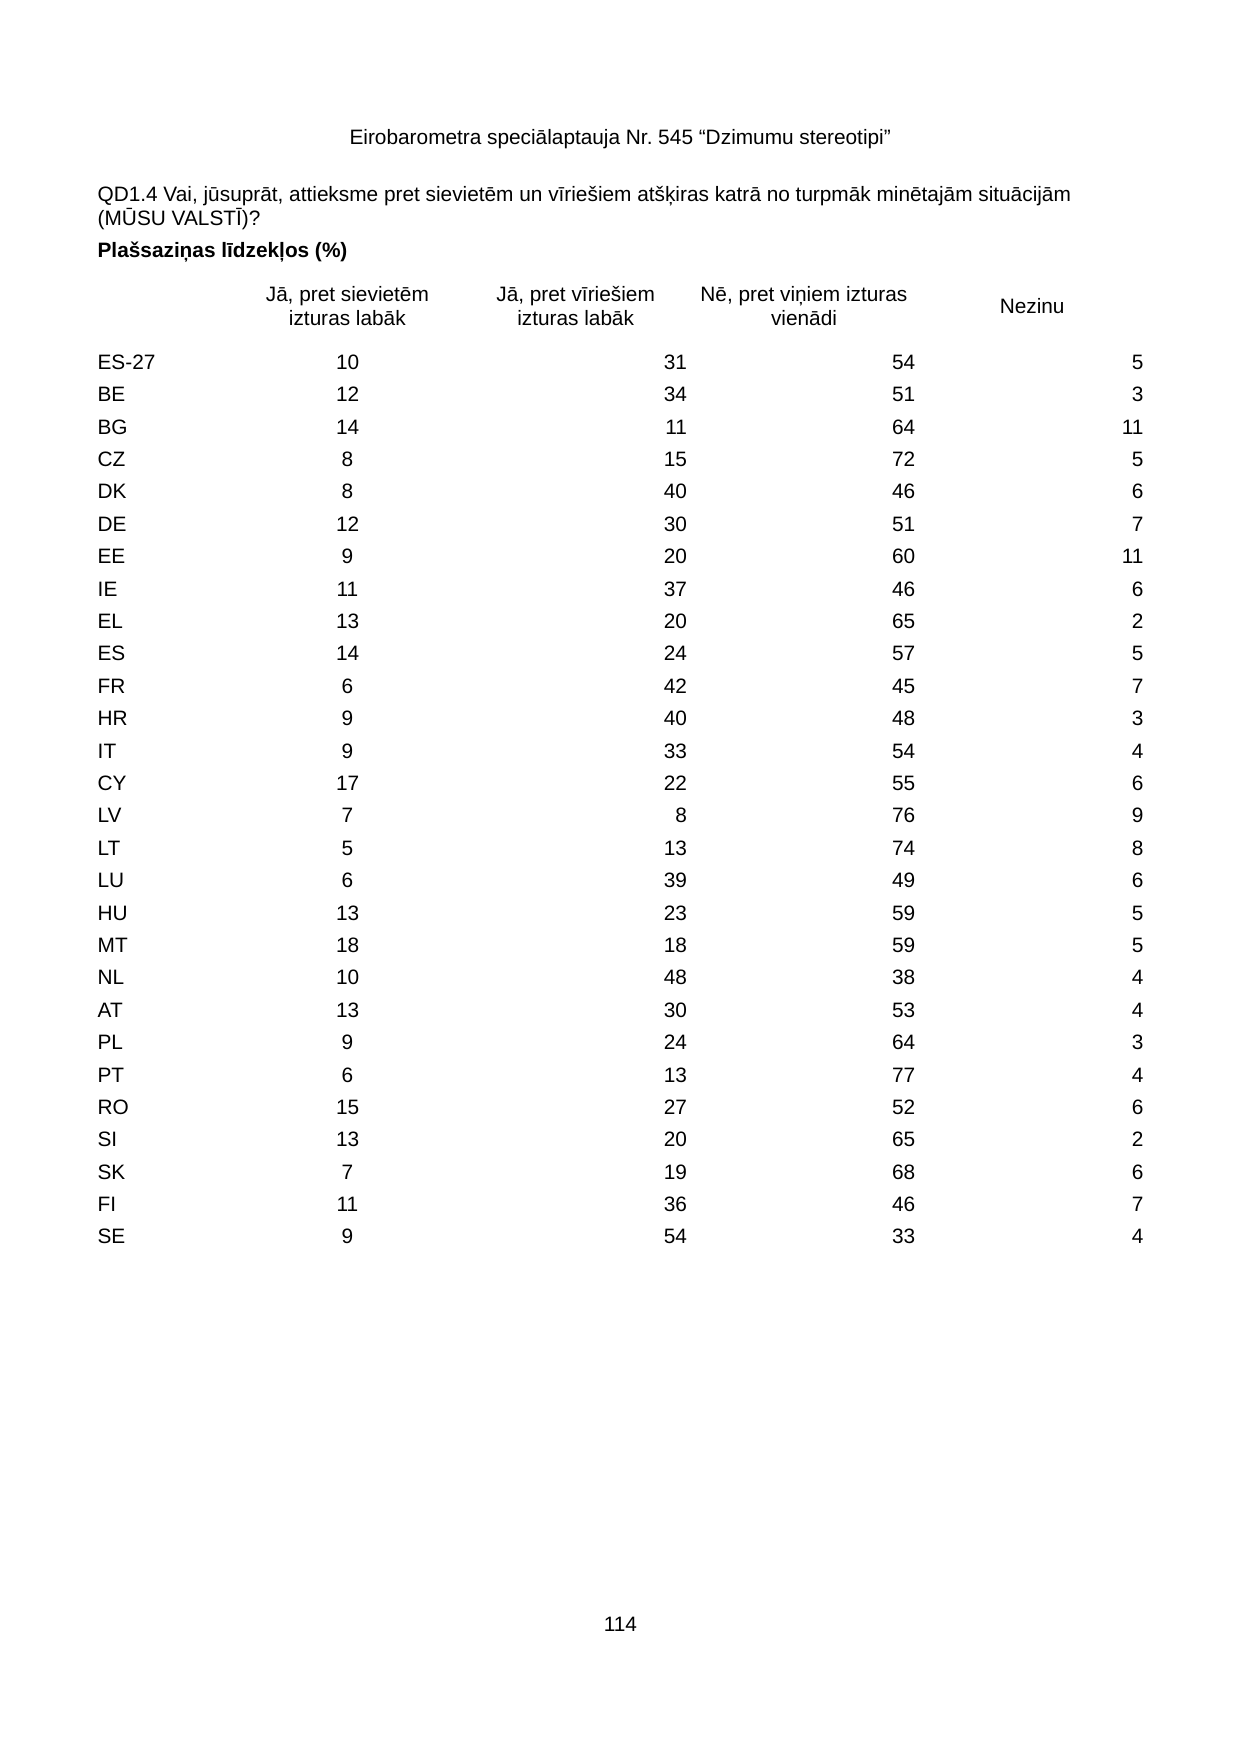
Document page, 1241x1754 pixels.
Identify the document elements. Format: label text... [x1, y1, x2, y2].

table_cell 9 [233, 734, 461, 767]
table_cell 8 [233, 443, 461, 475]
table_cell 5 [918, 443, 1146, 475]
table_cell 13 [233, 605, 461, 637]
table_cell 3 [918, 378, 1146, 410]
table_cell 9 [918, 799, 1146, 831]
table_cell ES-27 [95, 346, 233, 378]
table_cell 48 [461, 961, 689, 993]
table_cell 59 [690, 929, 918, 961]
table_cell LT [95, 831, 233, 864]
table_cell 31 [461, 346, 689, 378]
table_cell MT [95, 929, 233, 961]
table_cell Jā, pret sievietēm izturas labāk [233, 266, 461, 346]
table_cell 77 [690, 1058, 918, 1091]
table_cell 6 [233, 670, 461, 702]
table_cell 11 [233, 1188, 461, 1220]
table_cell 54 [461, 1220, 689, 1253]
table_cell 74 [690, 831, 918, 864]
table_cell SI [95, 1123, 233, 1155]
table_cell 52 [690, 1091, 918, 1123]
table_cell 15 [233, 1091, 461, 1123]
table_cell 6 [918, 767, 1146, 799]
table_cell 55 [690, 767, 918, 799]
table_cell 19 [461, 1155, 689, 1188]
table_cell 33 [461, 734, 689, 767]
table_cell 4 [918, 734, 1146, 767]
table_cell 13 [461, 1058, 689, 1091]
table_cell 68 [690, 1155, 918, 1188]
table_cell 13 [233, 896, 461, 929]
table_cell BE [95, 378, 233, 410]
table_cell 23 [461, 896, 689, 929]
table_cell SK [95, 1155, 233, 1188]
table_cell CY [95, 767, 233, 799]
table_cell 6 [233, 864, 461, 896]
table_cell 59 [690, 896, 918, 929]
table_cell EE [95, 540, 233, 572]
table_cell 36 [461, 1188, 689, 1220]
table_cell 7 [918, 508, 1146, 540]
table_cell 6 [918, 1091, 1146, 1123]
table_cell 27 [461, 1091, 689, 1123]
table_cell AT [95, 994, 233, 1026]
table_cell Nē, pret viņiem izturas vienādi [690, 266, 918, 346]
table_cell 65 [690, 1123, 918, 1155]
table_cell BG [95, 410, 233, 443]
table_cell 65 [690, 605, 918, 637]
table_cell 76 [690, 799, 918, 831]
table_cell Jā, pret vīriešiem izturas labāk [461, 266, 689, 346]
table_cell DK [95, 475, 233, 507]
table_cell 54 [690, 346, 918, 378]
table_cell 4 [918, 1220, 1146, 1253]
table_cell 5 [918, 346, 1146, 378]
table_cell 33 [690, 1220, 918, 1253]
table_cell 9 [233, 1220, 461, 1253]
table_cell 12 [233, 508, 461, 540]
table_cell 46 [690, 475, 918, 507]
table_cell [95, 266, 233, 346]
table_cell NL [95, 961, 233, 993]
table_cell IT [95, 734, 233, 767]
table_cell 9 [233, 702, 461, 734]
table_cell 15 [461, 443, 689, 475]
table_cell 10 [233, 346, 461, 378]
table_cell 2 [918, 605, 1146, 637]
table_cell 40 [461, 475, 689, 507]
table_header QD1.4 Vai, jūsuprāt, attieksme pret sievietēm un vīriešiem atšķiras katrā no turpmāk minētajām situācijām (MŪSU VALSTĪ)? [95, 178, 1146, 234]
table_cell 5 [918, 929, 1146, 961]
table_cell 6 [918, 572, 1146, 605]
table_cell 18 [233, 929, 461, 961]
table_cell 46 [690, 572, 918, 605]
table_cell DE [95, 508, 233, 540]
table_cell 42 [461, 670, 689, 702]
table_cell EL [95, 605, 233, 637]
table_cell 45 [690, 670, 918, 702]
table_cell 5 [918, 896, 1146, 929]
table_cell PT [95, 1058, 233, 1091]
table_cell 4 [918, 961, 1146, 993]
table_cell LU [95, 864, 233, 896]
table_cell PL [95, 1026, 233, 1058]
table_cell LV [95, 799, 233, 831]
table_cell 30 [461, 508, 689, 540]
table_cell 3 [918, 702, 1146, 734]
table_cell RO [95, 1091, 233, 1123]
table_cell 34 [461, 378, 689, 410]
table_cell 57 [690, 637, 918, 669]
table_cell 13 [461, 831, 689, 864]
table_cell 39 [461, 864, 689, 896]
table_cell 13 [233, 1123, 461, 1155]
table_cell 18 [461, 929, 689, 961]
table_cell 24 [461, 1026, 689, 1058]
table_cell 20 [461, 540, 689, 572]
table_cell 4 [918, 1058, 1146, 1091]
table_cell 20 [461, 605, 689, 637]
table_cell FI [95, 1188, 233, 1220]
table_cell 2 [918, 1123, 1146, 1155]
table_cell 6 [918, 475, 1146, 507]
table_cell 8 [233, 475, 461, 507]
table_cell CZ [95, 443, 233, 475]
table_cell HU [95, 896, 233, 929]
table_cell 64 [690, 1026, 918, 1058]
table_cell 5 [918, 637, 1146, 669]
table_cell 72 [690, 443, 918, 475]
table_cell 53 [690, 994, 918, 1026]
table_cell 22 [461, 767, 689, 799]
table_cell 7 [918, 1188, 1146, 1220]
table_cell 6 [918, 864, 1146, 896]
table_cell 6 [233, 1058, 461, 1091]
table_cell 49 [690, 864, 918, 896]
table_cell 7 [233, 799, 461, 831]
table_cell 11 [918, 410, 1146, 443]
table_cell HR [95, 702, 233, 734]
table_cell 10 [233, 961, 461, 993]
table_cell 11 [233, 572, 461, 605]
table_cell Nezinu [918, 266, 1146, 346]
table_cell 14 [233, 637, 461, 669]
table_cell 48 [690, 702, 918, 734]
table_cell 9 [233, 540, 461, 572]
table_cell 8 [461, 799, 689, 831]
table_cell 7 [918, 670, 1146, 702]
table_cell 20 [461, 1123, 689, 1155]
table_cell 6 [918, 1155, 1146, 1188]
table_cell 9 [233, 1026, 461, 1058]
table_cell 37 [461, 572, 689, 605]
table_cell FR [95, 670, 233, 702]
table_cell 8 [918, 831, 1146, 864]
table_cell 54 [690, 734, 918, 767]
table_cell 13 [233, 994, 461, 1026]
table_cell 14 [233, 410, 461, 443]
table_cell 11 [461, 410, 689, 443]
table_cell 60 [690, 540, 918, 572]
table_cell Plašsaziņas līdzekļos (%) [95, 234, 1146, 266]
table_cell 11 [918, 540, 1146, 572]
table_cell IE [95, 572, 233, 605]
table_cell 4 [918, 994, 1146, 1026]
table_cell 46 [690, 1188, 918, 1220]
table_cell 5 [233, 831, 461, 864]
table_cell 12 [233, 378, 461, 410]
table_cell 3 [918, 1026, 1146, 1058]
table_cell 51 [690, 378, 918, 410]
table_cell 17 [233, 767, 461, 799]
table_cell 7 [233, 1155, 461, 1188]
table_cell 64 [690, 410, 918, 443]
table_cell ES [95, 637, 233, 669]
table_cell 40 [461, 702, 689, 734]
table_cell SE [95, 1220, 233, 1253]
table_cell 38 [690, 961, 918, 993]
table_cell 51 [690, 508, 918, 540]
table_cell 24 [461, 637, 689, 669]
table_cell 30 [461, 994, 689, 1026]
